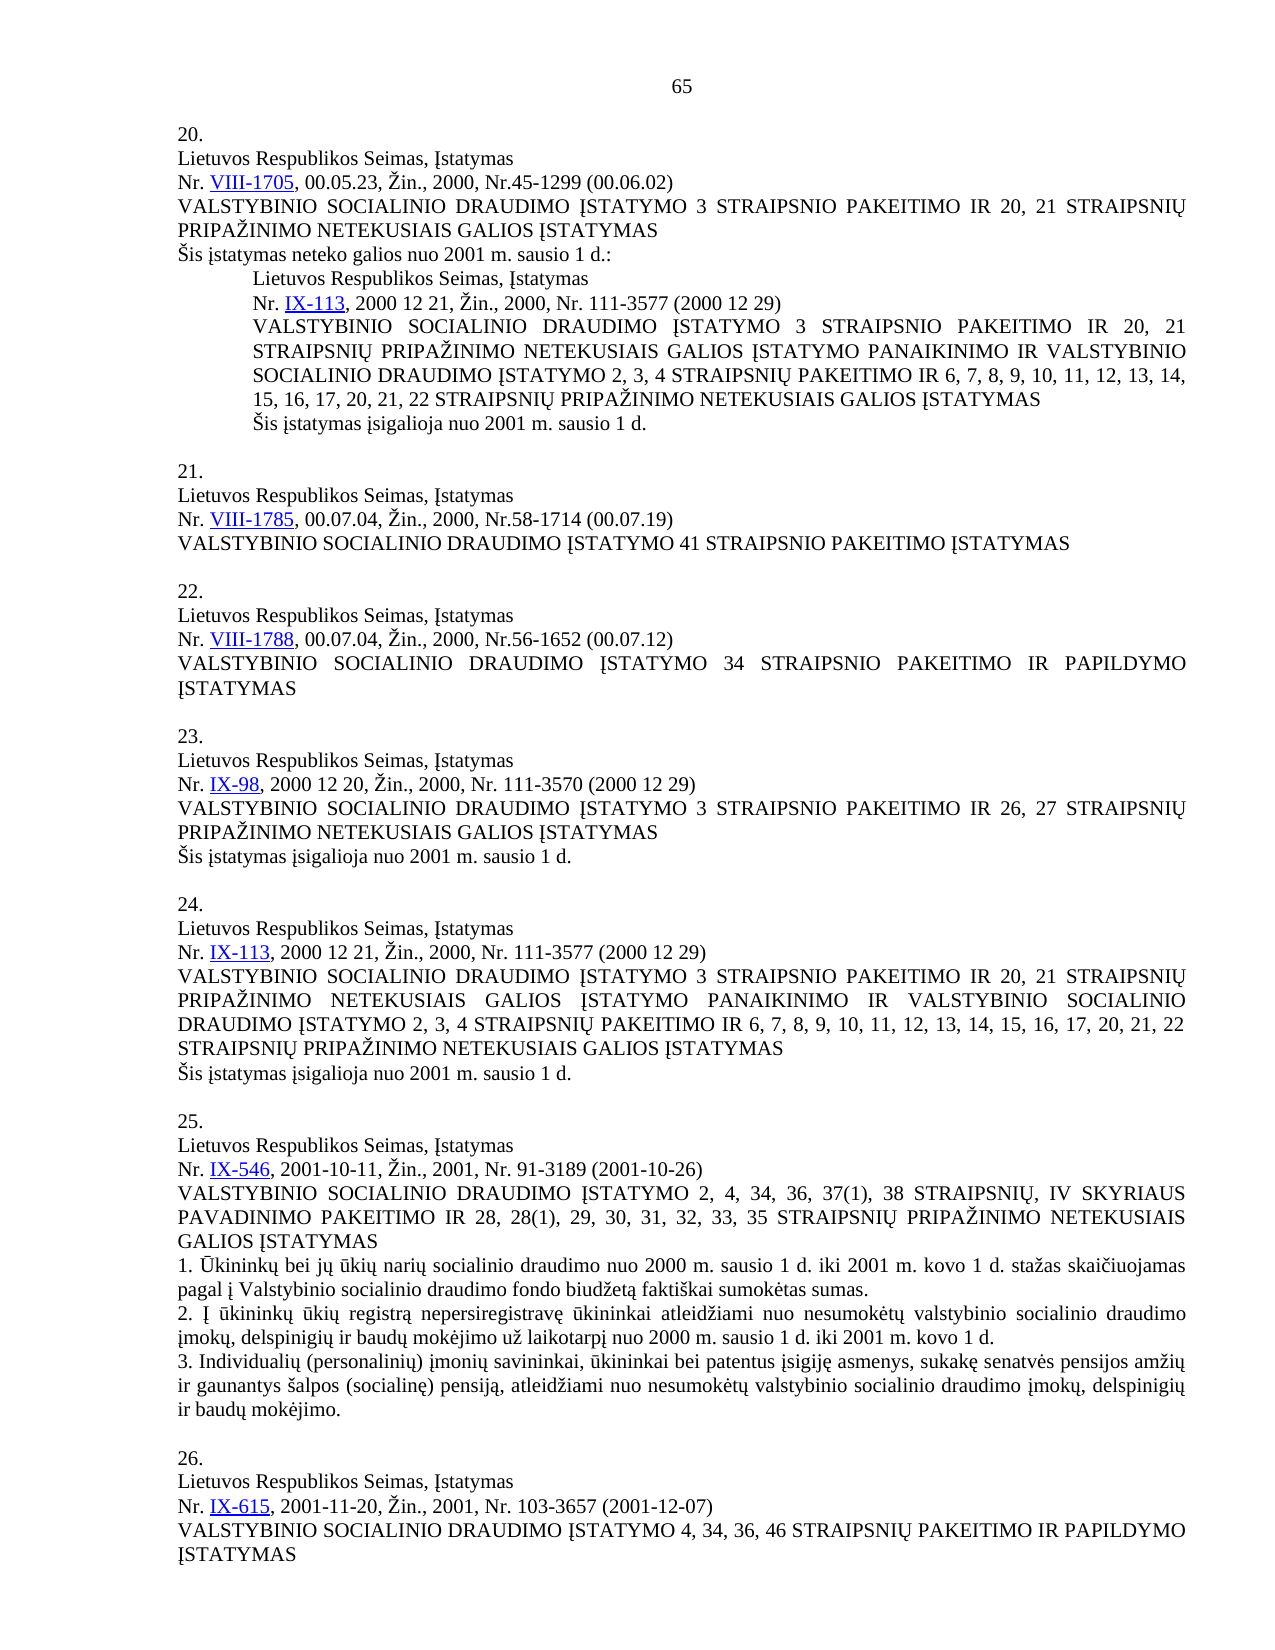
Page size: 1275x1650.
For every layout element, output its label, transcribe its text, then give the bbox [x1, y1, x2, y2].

text 21. [177, 459, 1187, 483]
text 23. [177, 723, 1187, 748]
text 24. [177, 892, 1187, 916]
text Nr. IX-98, 2000 12 20, Žin., 2000, Nr. 111-3570 (2000 12 29) [177, 772, 1187, 796]
text Lietuvos Respublikos Seimas, Įstatymas [177, 916, 1187, 940]
text Nr. IX-546, 2001-10-11, Žin., 2001, Nr. 91-3189 (2001-10-26) [177, 1157, 1187, 1181]
text VALSTYBINIO SOCIALINIO DRAUDIMO ĮSTATYMO 2, 4, 34, 36, 37(1), 38 STRAIPSNIŲ, IV SKYRIAUS PAVADINIMO PAKEITIMO IR 28, 28(1), 29, 30, 31, 32, 33, 35 STRAIPSNIŲ PRIPAŽINIMO NETEKUSIAIS GALIOS ĮSTATYMAS [177, 1181, 1187, 1253]
text Nr. VIII-1788, 00.07.04, Žin., 2000, Nr.56-1652 (00.07.12) [177, 627, 1187, 651]
text VALSTYBINIO SOCIALINIO DRAUDIMO ĮSTATYMO 3 STRAIPSNIO PAKEITIMO IR 26, 27 STRAIPSNIŲ PRIPAŽINIMO NETEKUSIAIS GALIOS ĮSTATYMAS [177, 796, 1187, 844]
text VALSTYBINIO SOCIALINIO DRAUDIMO ĮSTATYMO 34 STRAIPSNIO PAKEITIMO IR PAPILDYMO ĮSTATYMAS [177, 651, 1187, 699]
text 3. Individualių (personalinių) įmonių savininkai, ūkininkai bei patentus įsigiję asmenys, sukakę senatvės pensijos amžių ir gaunantys šalpos (socialinę) pensiją, atleidžiami nuo nesumokėtų valstybinio socialinio draudimo įmokų, delspinigių ir baudų mokėjimo. [177, 1349, 1187, 1421]
text VALSTYBINIO SOCIALINIO DRAUDIMO ĮSTATYMO 3 STRAIPSNIO PAKEITIMO IR 20, 21 STRAIPSNIŲ PRIPAŽINIMO NETEKUSIAIS GALIOS ĮSTATYMAS [177, 194, 1187, 242]
text VALSTYBINIO SOCIALINIO DRAUDIMO ĮSTATYMO 3 STRAIPSNIO PAKEITIMO IR 20, 21 STRAIPSNIŲ PRIPAŽINIMO NETEKUSIAIS GALIOS ĮSTATYMO PANAIKINIMO IR VALSTYBINIO SOCIALINIO DRAUDIMO ĮSTATYMO 2, 3, 4 STRAIPSNIŲ PAKEITIMO IR 6, 7, 8, 9, 10, 11, 12, 13, 14, 15, 16, 17, 20, 21, 22 STRAIPSNIŲ PRIPAŽINIMO NETEKUSIAIS GALIOS ĮSTATYMAS [177, 964, 1187, 1060]
text 1. Ūkininkų bei jų ūkių narių socialinio draudimo nuo 2000 m. sausio 1 d. iki 2001 m. kovo 1 d. stažas skaičiuojamas pagal į Valstybinio socialinio draudimo fondo biudžetą faktiškai sumokėtas sumas. [177, 1253, 1187, 1301]
text 2. Į ūkininkų ūkių registrą nepersiregistravę ūkininkai atleidžiami nuo nesumokėtų valstybinio socialinio draudimo įmokų, delspinigių ir baudų mokėjimo už laikotarpį nuo 2000 m. sausio 1 d. iki 2001 m. kovo 1 d. [177, 1301, 1187, 1349]
text Šis įstatymas įsigalioja nuo 2001 m. sausio 1 d. [177, 844, 1187, 868]
text Lietuvos Respublikos Seimas, Įstatymas [177, 1133, 1187, 1157]
subtitle Šis įstatymas neteko galios nuo 2001 m. sausio 1 d.: [177, 242, 1187, 266]
text Nr. IX-113, 2000 12 21, Žin., 2000, Nr. 111-3577 (2000 12 29) [177, 940, 1187, 964]
text Nr. VIII-1785, 00.07.04, Žin., 2000, Nr.58-1714 (00.07.19) [177, 507, 1187, 531]
text Lietuvos Respublikos Seimas, Įstatymas [177, 266, 1187, 290]
text VALSTYBINIO SOCIALINIO DRAUDIMO ĮSTATYMO 3 STRAIPSNIO PAKEITIMO IR 20, 21 STRAIPSNIŲ PRIPAŽINIMO NETEKUSIAIS GALIOS ĮSTATYMO PANAIKINIMO IR VALSTYBINIO SOCIALINIO DRAUDIMO ĮSTATYMO 2, 3, 4 STRAIPSNIŲ PAKEITIMO IR 6, 7, 8, 9, 10, 11, 12, 13, 14, 15, 16, 17, 20, 21, 22 STRAIPSNIŲ PRIPAŽINIMO NETEKUSIAIS GALIOS ĮSTATYMAS [252, 314, 1187, 411]
text 26. [177, 1445, 1187, 1469]
text Lietuvos Respublikos Seimas, Įstatymas [177, 748, 1187, 772]
text Nr. VIII-1705, 00.05.23, Žin., 2000, Nr.45-1299 (00.06.02) [177, 170, 1187, 194]
text Lietuvos Respublikos Seimas, Įstatymas [177, 146, 1187, 170]
text Šis įstatymas įsigalioja nuo 2001 m. sausio 1 d. [177, 411, 1187, 435]
text Lietuvos Respublikos Seimas, Įstatymas [177, 603, 1187, 627]
text Nr. IX-615, 2001-11-20, Žin., 2001, Nr. 103-3657 (2001-12-07) [177, 1493, 1187, 1518]
subtitle VALSTYBINIO SOCIALINIO DRAUDIMO ĮSTATYMO 41 STRAIPSNIO PAKEITIMO ĮSTATYMAS [177, 531, 1187, 555]
text 20. [177, 122, 1187, 146]
text Šis įstatymas įsigalioja nuo 2001 m. sausio 1 d. [177, 1060, 1187, 1084]
text Nr. IX-113, 2000 12 21, Žin., 2000, Nr. 111-3577 (2000 12 29) [177, 290, 1187, 314]
text VALSTYBINIO SOCIALINIO DRAUDIMO ĮSTATYMO 4, 34, 36, 46 STRAIPSNIŲ PAKEITIMO IR PAPILDYMO ĮSTATYMAS [177, 1518, 1187, 1566]
text Lietuvos Respublikos Seimas, Įstatymas [177, 483, 1187, 507]
text 22. [177, 579, 1187, 603]
text Lietuvos Respublikos Seimas, Įstatymas [177, 1469, 1187, 1493]
text 25. [177, 1108, 1187, 1133]
